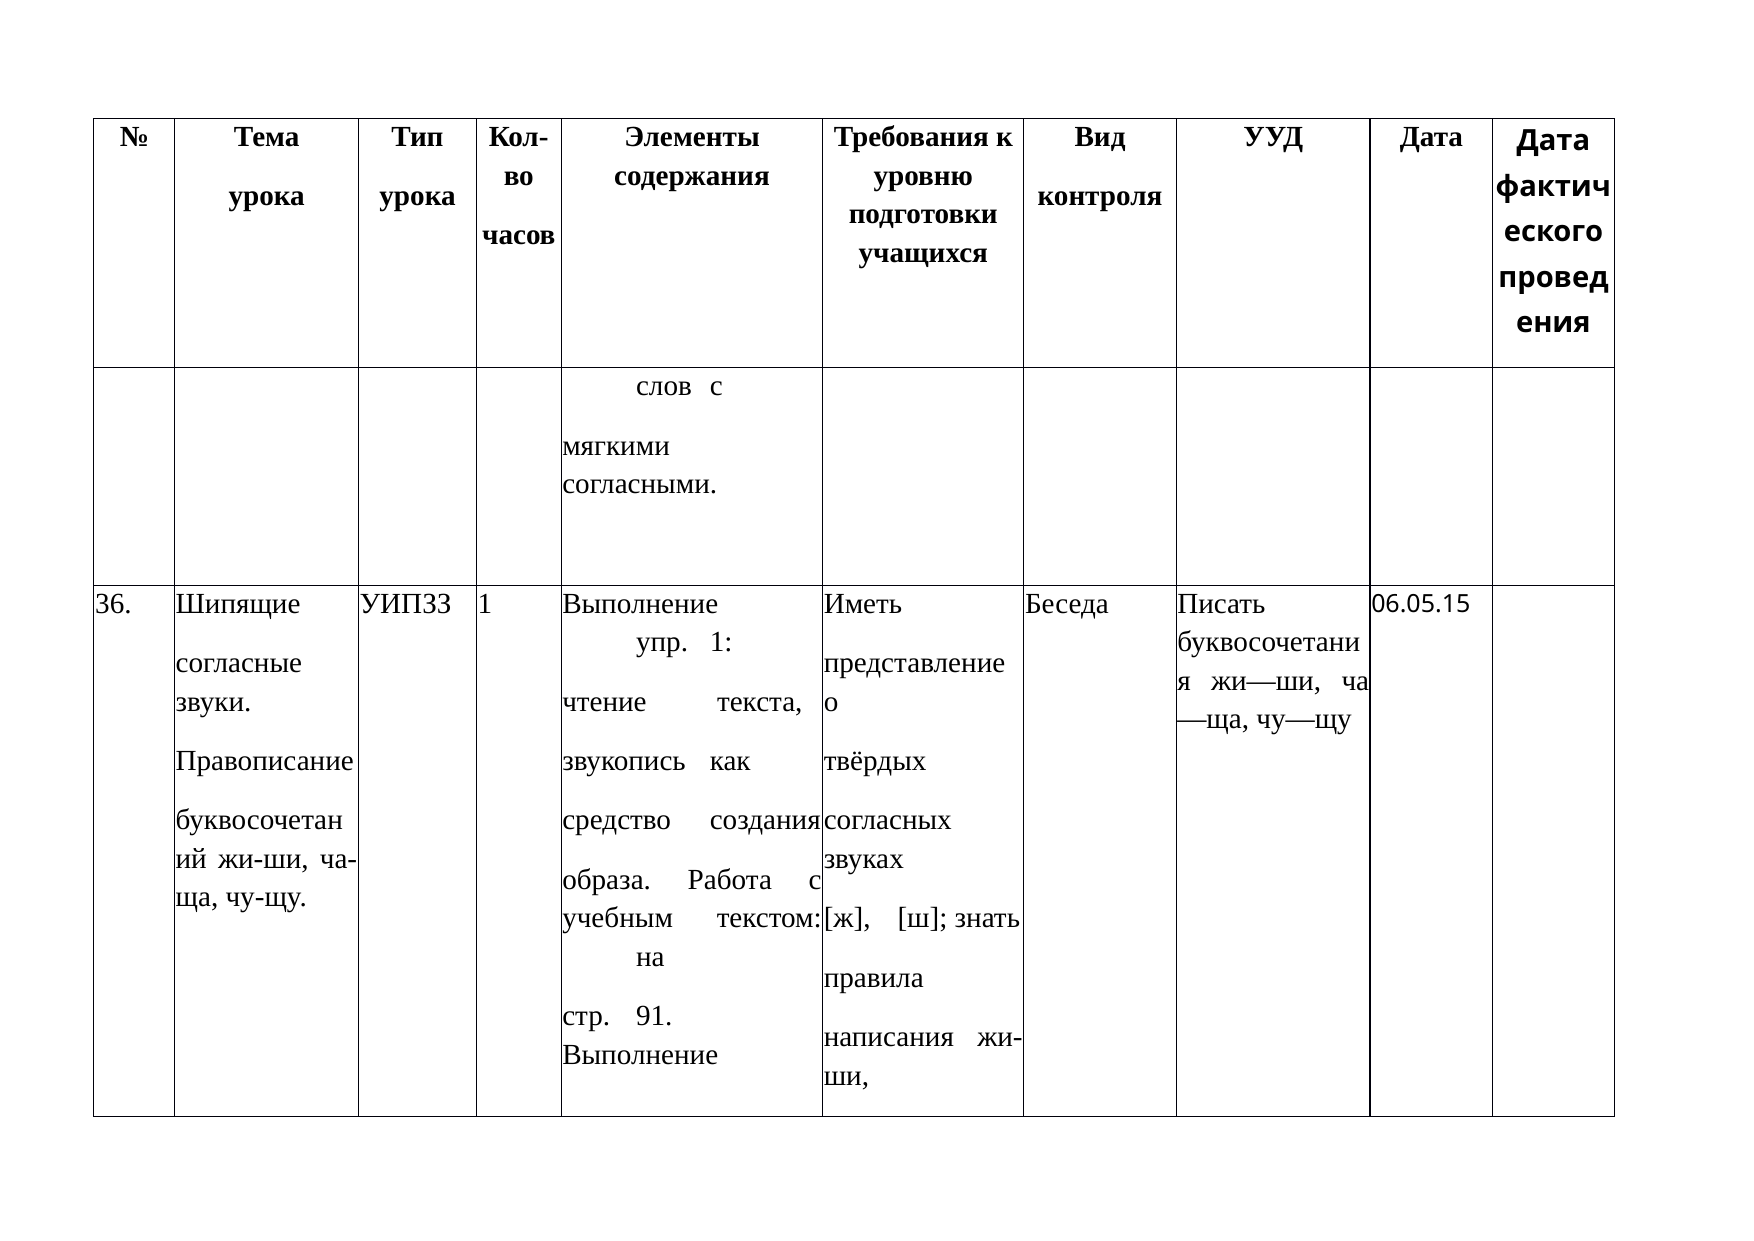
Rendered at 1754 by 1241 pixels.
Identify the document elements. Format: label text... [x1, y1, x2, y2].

table_cell [1371, 368, 1492, 585]
table_header Элементы содержания [562, 119, 822, 367]
table_cell [94, 368, 174, 585]
table_header Вид контроля [1024, 119, 1176, 367]
table_header № [94, 119, 174, 367]
table_header УУД [1177, 119, 1369, 367]
table_cell Выполнение упр. 1: чтение текста, звукопись как средство создания образа. Работа с учебным текстом: на стр. 91. Выполнение [562, 586, 822, 1116]
table_cell Писать буквосочетания жи—ши, ча—ща, чу—щу [1177, 586, 1369, 1116]
table_header Дата [1371, 119, 1492, 367]
table_cell Иметь представление о твёрдых согласных звуках [ж], [ш]; знать правила написания жи-ши, [823, 586, 1023, 1116]
table_cell [1493, 368, 1614, 585]
table_cell Беседа [1024, 586, 1176, 1116]
table_cell [823, 368, 1023, 585]
table_cell [1177, 368, 1369, 585]
table_header Тип урока [359, 119, 476, 367]
table_header Дата фактического проведения [1493, 119, 1614, 367]
table_header Требования к уровню подготовки учащихся [823, 119, 1023, 367]
table_cell 1 [477, 586, 561, 1116]
table_header Тема урока [175, 119, 358, 367]
table_cell [477, 368, 561, 585]
table_cell слов с мягкими согласными. [562, 368, 822, 585]
table_header Кол-во часов [477, 119, 561, 367]
table_cell [175, 368, 358, 585]
table_cell [1493, 586, 1614, 1116]
table_cell УИПЗЗ [359, 586, 476, 1116]
table_cell 06.05.15 [1371, 586, 1492, 1116]
table_cell 36. [94, 586, 174, 1116]
table_cell Шипящие согласные звуки. Правописание буквосочетаний жи-ши, ча-ща, чу-щy. [175, 586, 358, 1116]
table_cell [359, 368, 476, 585]
table_cell [1024, 368, 1176, 585]
